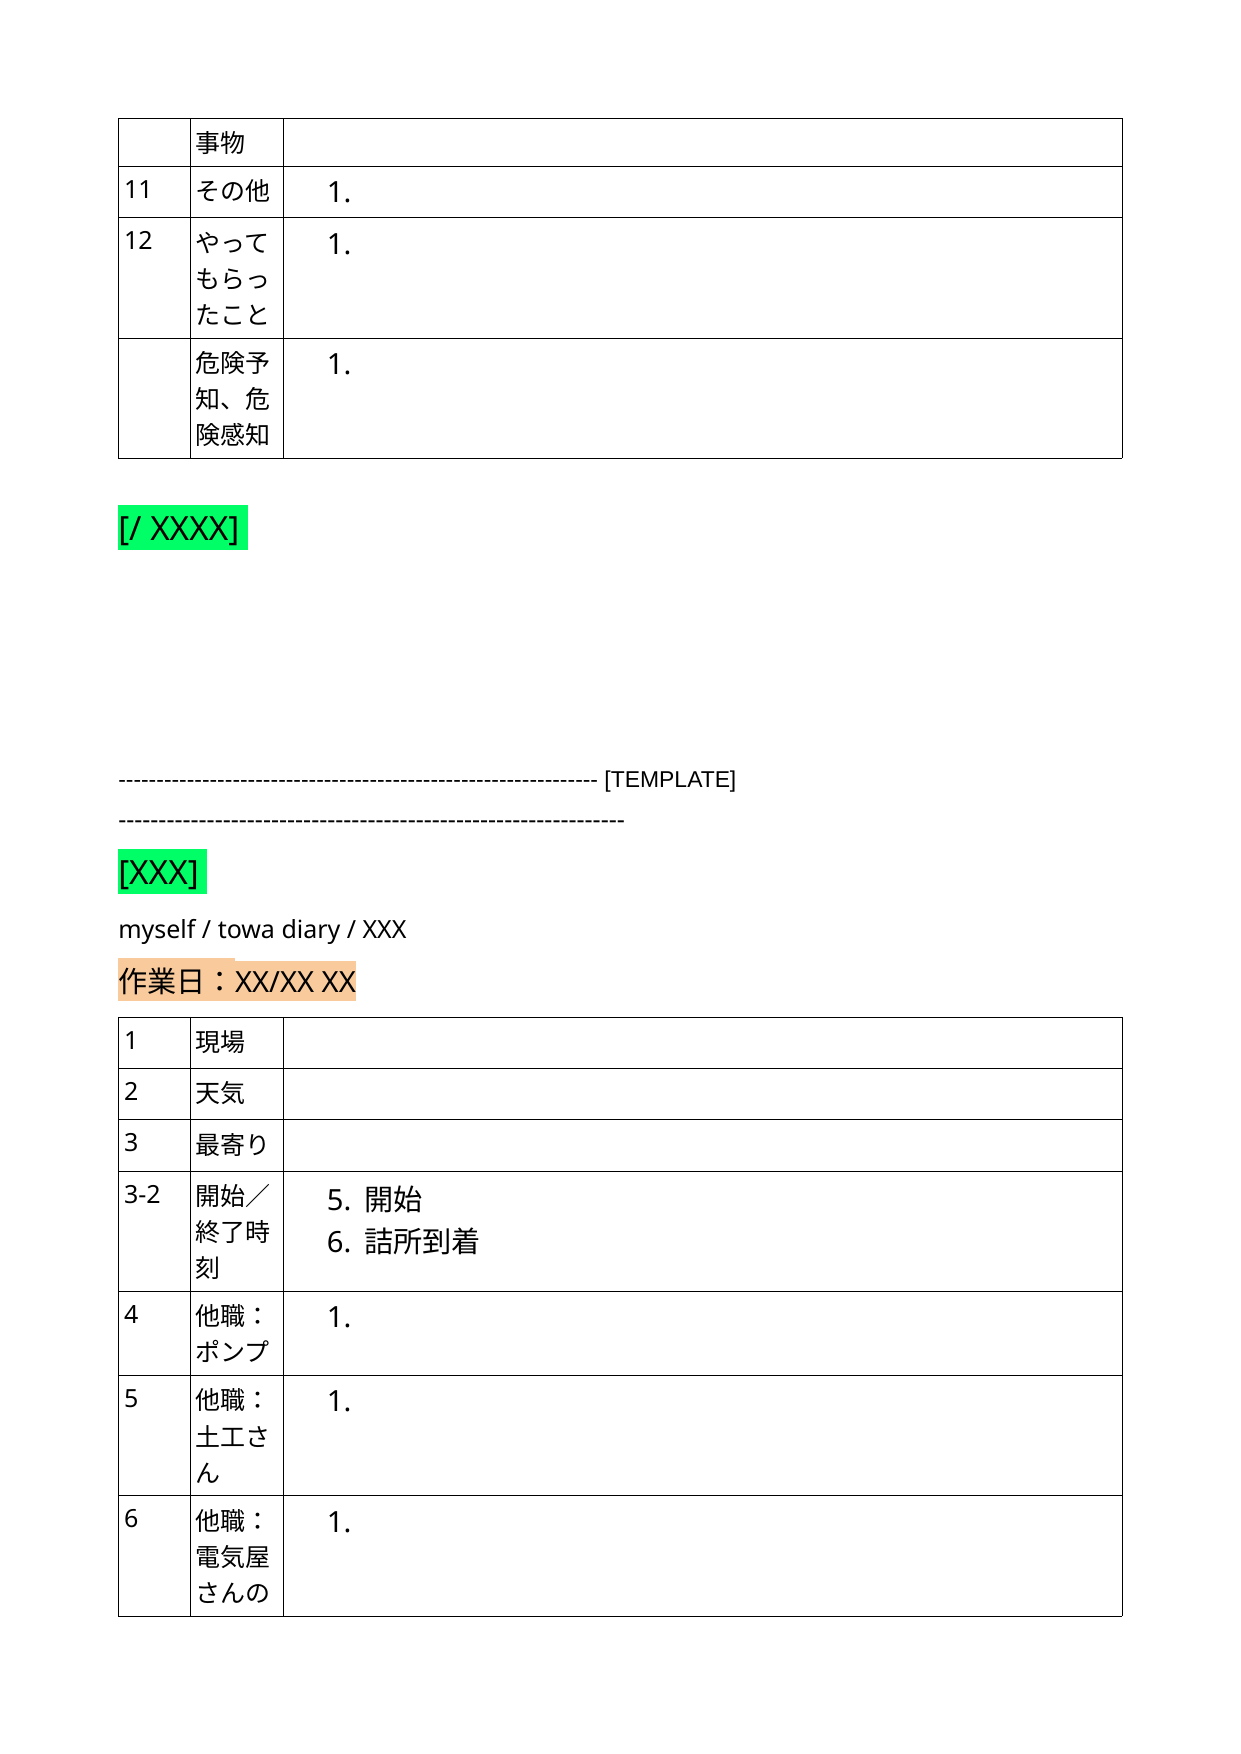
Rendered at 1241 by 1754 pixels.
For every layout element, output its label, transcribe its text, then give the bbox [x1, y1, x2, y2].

table_cell 開始／終了時刻 [191, 1172, 283, 1291]
table_cell 12 [119, 218, 190, 337]
table_header 1 [119, 1018, 190, 1068]
text --------------------------------------------------------------- [TEMPLATE] [118, 766, 1122, 792]
table_cell 他職：電気屋さんの [191, 1496, 283, 1616]
table_cell 開始 詰所到着 [284, 1172, 1122, 1291]
table_cell 5 [119, 1376, 190, 1495]
table_cell [284, 1069, 1122, 1119]
table_cell [284, 218, 1122, 337]
table_cell [284, 1376, 1122, 1495]
table_cell 2 [119, 1069, 190, 1119]
table_cell [284, 1292, 1122, 1375]
table_cell [284, 119, 1122, 166]
table_cell 11 [119, 167, 190, 217]
table_cell その他 [191, 167, 283, 217]
table_cell 天気 [191, 1069, 283, 1119]
text [/ XXXX] [118, 504, 1122, 550]
table_cell [284, 339, 1122, 458]
table_cell 最寄り [191, 1120, 283, 1171]
table_cell 3 [119, 1120, 190, 1171]
table_cell 6 [119, 1496, 190, 1616]
text --------------------------------------------------------------- [118, 802, 1122, 836]
table_cell やってもらったこと [191, 218, 283, 337]
table_header [284, 1018, 1122, 1068]
table_cell 3-2 [119, 1172, 190, 1291]
table_cell [284, 1120, 1122, 1171]
table_cell 事物 [191, 119, 283, 166]
table_header 現場 [191, 1018, 283, 1068]
table_cell 4 [119, 1292, 190, 1375]
table_cell [284, 167, 1122, 217]
table_cell [119, 119, 190, 166]
text myself / towa diary / XXX [118, 912, 1122, 946]
table_cell 他職：ポンプ [191, 1292, 283, 1375]
text [XXX] [118, 849, 1122, 894]
table_cell [119, 339, 190, 458]
table_cell 危険予知、危険感知 [191, 339, 283, 458]
table_cell [284, 1496, 1122, 1616]
text 作業日：XX/XX XX [118, 958, 1122, 1001]
table_cell 他職：土工さん [191, 1376, 283, 1495]
